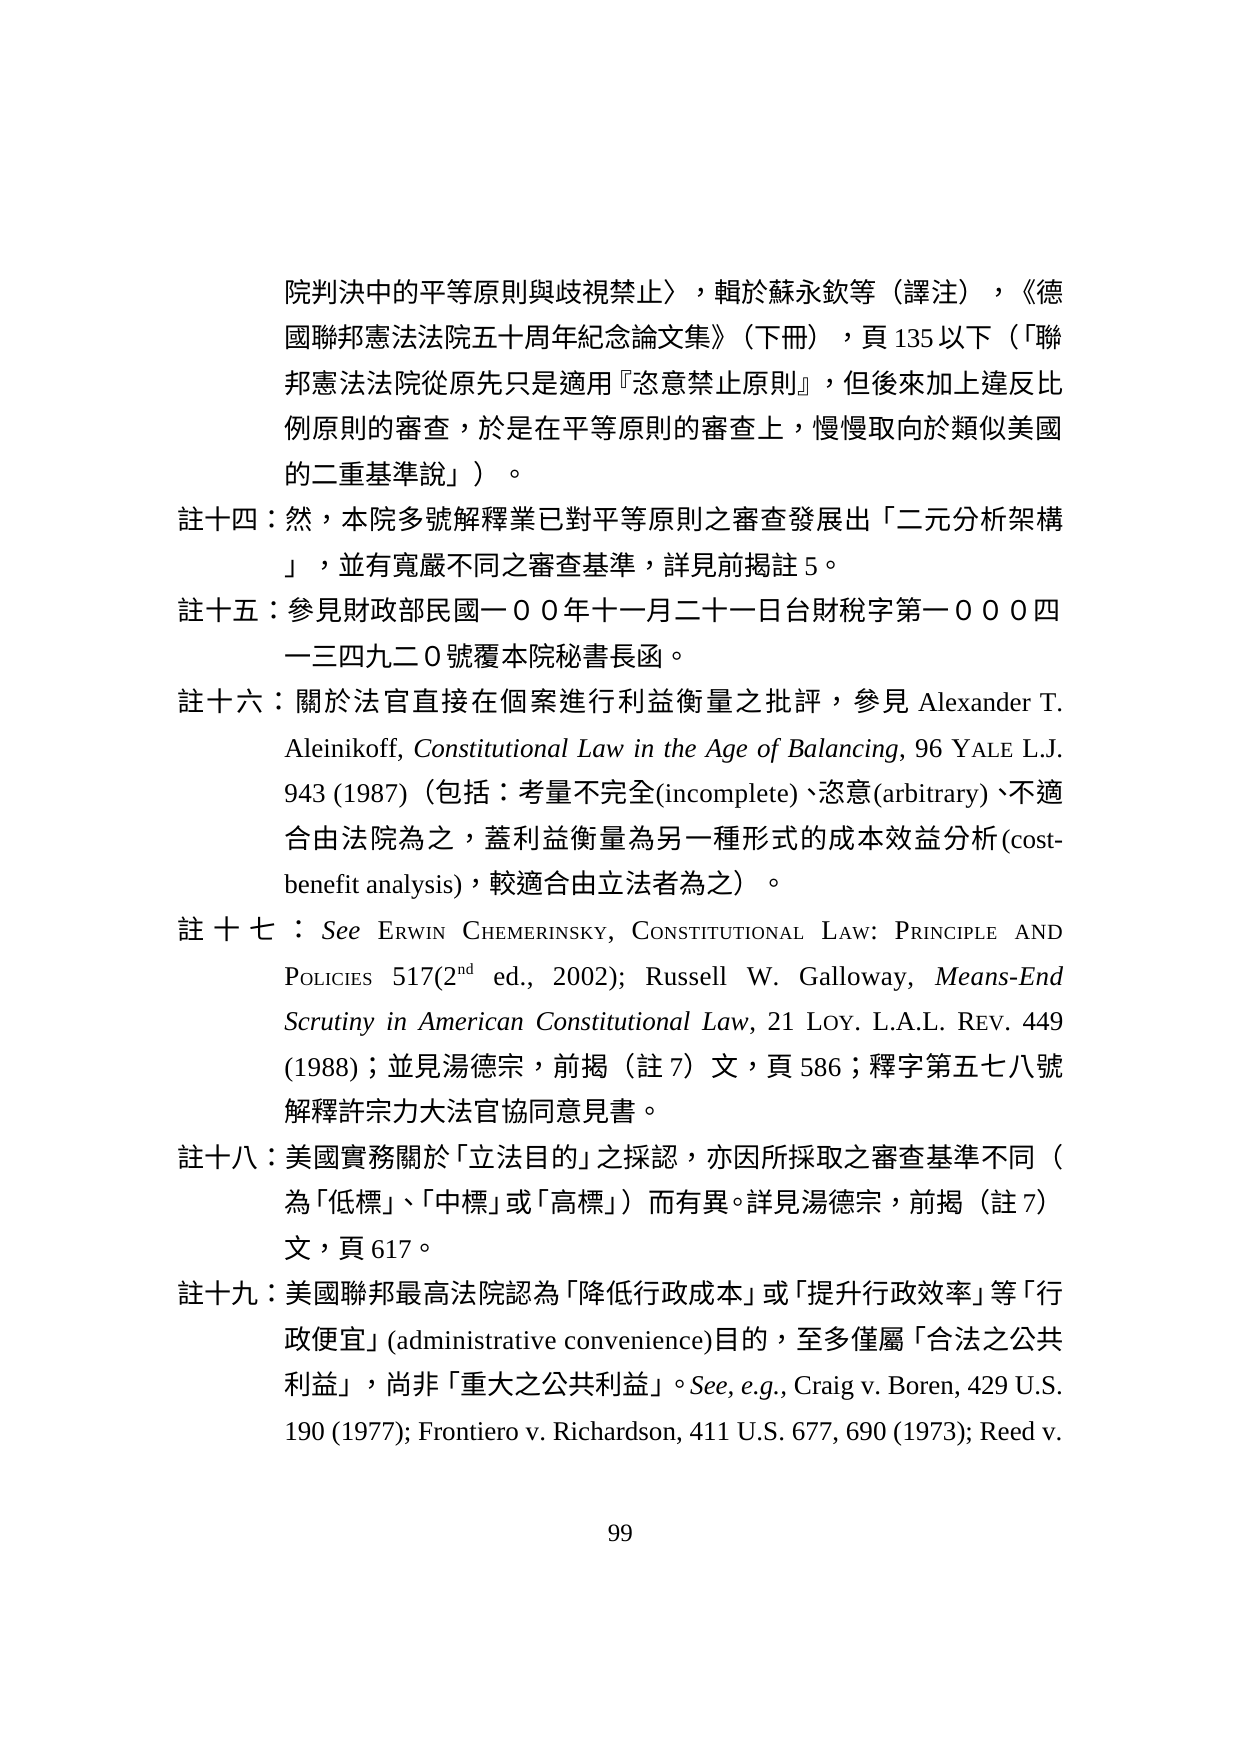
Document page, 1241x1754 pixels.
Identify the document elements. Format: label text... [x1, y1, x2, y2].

text 註十九：美國聯邦最高法院認為「降低行政成本」或「提升行政效率」等「行政便宜」(administrative convenience)目的，至多僅屬「合法之公共利益」，尚非「重大之公共利益」。See, e.g., Craig v. Boren, 429 U.S. 190 (1977); Frontiero v. Richardson, 411 U.S. 677, 690 (1973); Reed v. [177, 1267, 1063, 1449]
text 院判決中的平等原則與歧視禁止〉，輯於蘇永欽等（譯注），《德國聯邦憲法法院五十周年紀念論文集》（下冊），頁135以下（「聯邦憲法法院從原先只是適用『恣意禁止原則』，但後來加上違反比例原則的審查，於是在平等原則的審查上，慢慢取向於類似美國的二重基準說」）。 [177, 266, 1063, 493]
text 註十四：然，本院多號解釋業已對平等原則之審查發展出「二元分析架構」，並有寬嚴不同之審查基準，詳見前揭註5。 [177, 493, 1063, 584]
text 註十七：See Erwin Chemerinsky, Constitutional Law: Principle and Policies 517(2nd ed., 2002); Russell W. Galloway, Means-End Scrutiny in American Constitutional Law, 21 Loy. L.A.L. Rev. 449 (1988)；並見湯德宗，前揭（註7）文，頁586；釋字第五七八號解釋許宗力大法官協同意見書。 [177, 903, 1063, 1131]
text 註十六：關於法官直接在個案進行利益衡量之批評，參見Alexander T. Aleinikoff, Constitutional Law in the Age of Balancing, 96 Yale L.J. 943 (1987)（包括：考量不完全(incomplete)、恣意(arbitrary)、不適合由法院為之，蓋利益衡量為另一種形式的成本效益分析(cost-benefit analysis)，較適合由立法者為之）。 [177, 676, 1063, 903]
text 註十五：參見財政部民國一００年十一月二十一日台財稅字第一０００四一三四九二０號覆本院秘書長函。 [177, 584, 1063, 676]
text 註十八：美國實務關於「立法目的」之採認，亦因所採取之審查基準不同（為「低標」、「中標」或「高標」）而有異。詳見湯德宗，前揭（註7）文，頁617。 [177, 1131, 1063, 1267]
